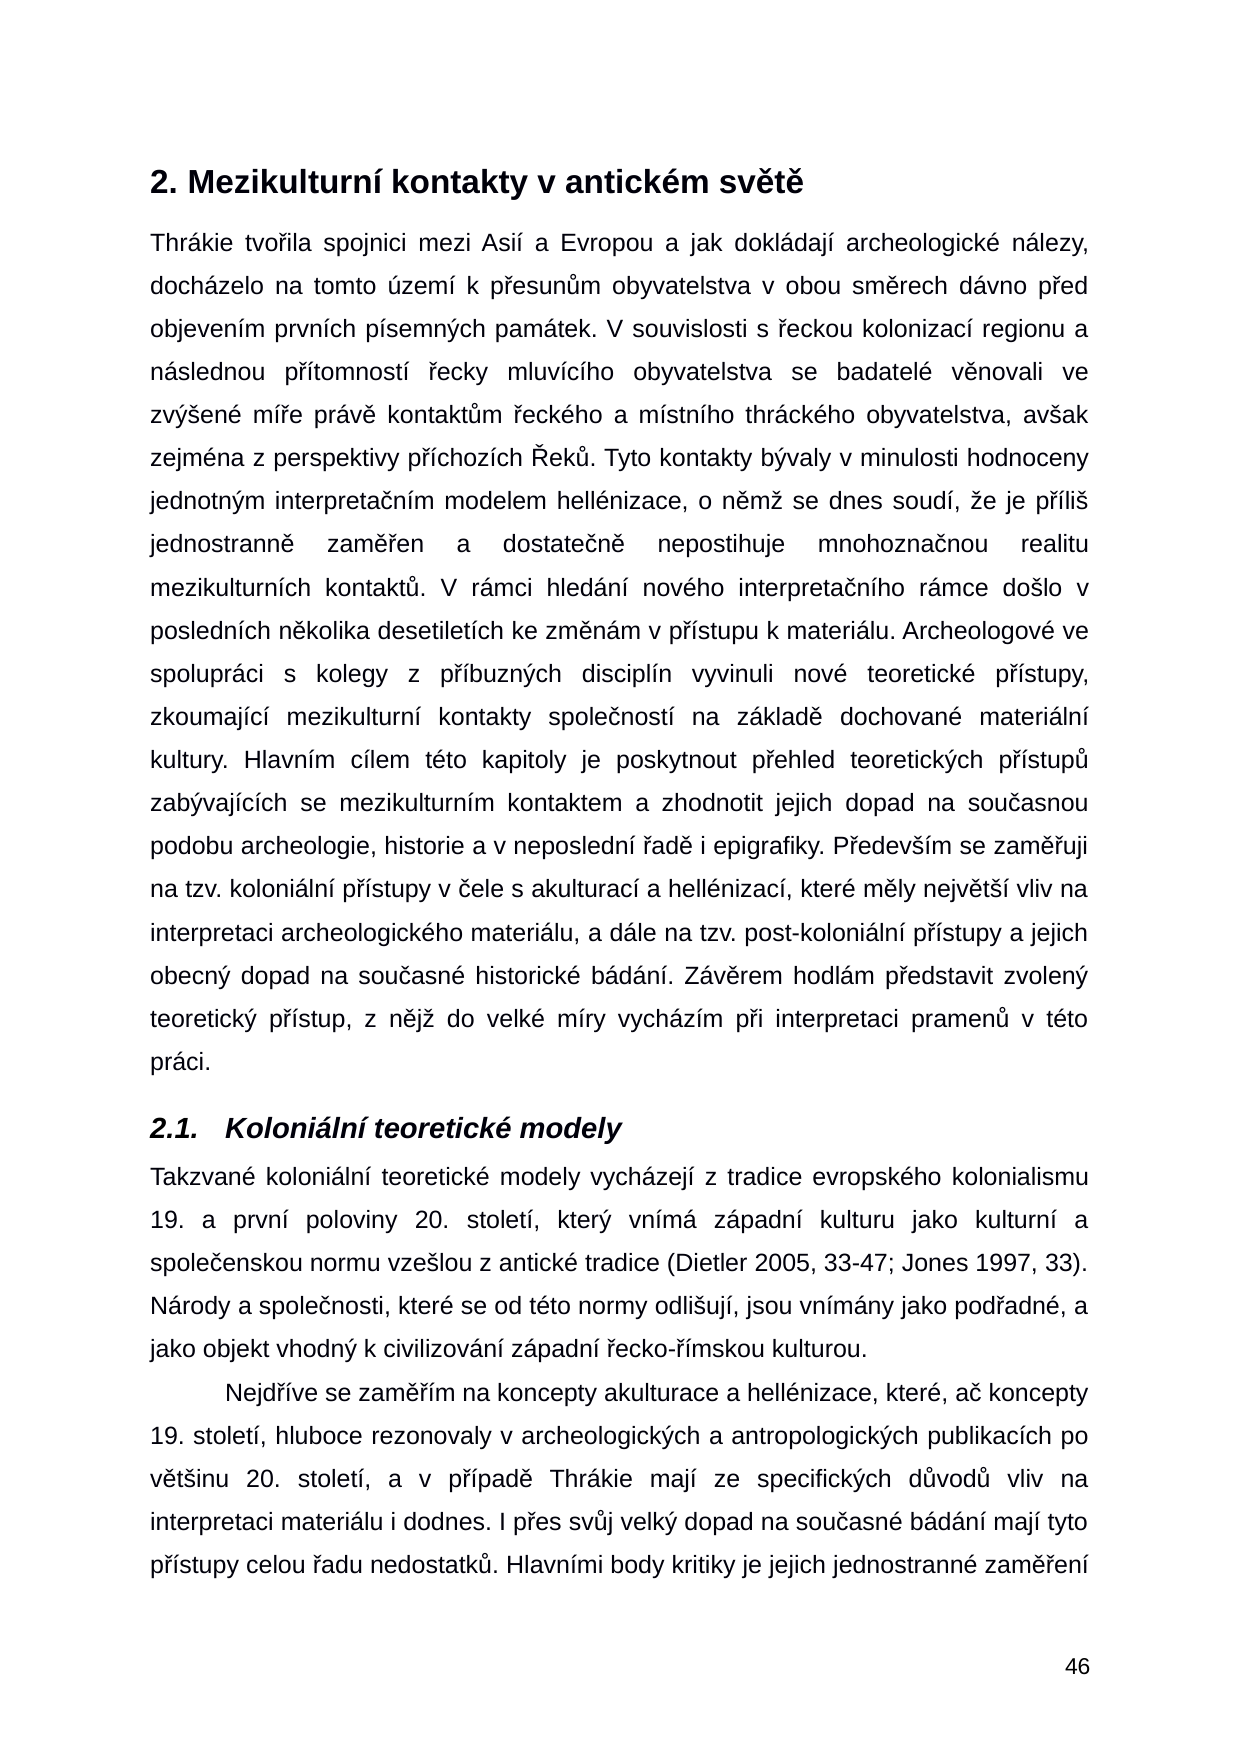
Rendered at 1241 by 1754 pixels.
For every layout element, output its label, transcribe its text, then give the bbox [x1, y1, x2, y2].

list Mezikulturní kontakty v antickém světě [150, 162, 1090, 201]
text Nejdříve se zaměřím na koncepty akulturace a hellénizace, které, ač koncepty 19. století, hluboce rezonovaly v archeologických a antropologických publikacích po většinu 20. století, a v případě Thrákie mají ze specifických důvodů vliv na interpretaci materiálu i dodnes. I přes svůj velký dopad na současné bádání mají tyto přístupy celou řadu nedostatků. Hlavními body kritiky je jejich jednostranné zaměření [150, 1377, 1090, 1579]
text Thrákie tvořila spojnici mezi Asií a Evropou a jak dokládají archeologické nálezy, docházelo na tomto území k přesunům obyvatelstva v obou směrech dávno před objevením prvních písemných památek. V souvislosti s řeckou kolonizací regionu a následnou přítomností řecky mluvícího obyvatelstva se badatelé věnovali ve zvýšené míře právě kontaktům řeckého a místního thráckého obyvatelstva, avšak zejména z perspektivy příchozích Řeků. Tyto kontakty bývaly v minulosti hodnoceny jednotným interpretačním modelem hellénizace, o němž se dnes soudí, že je příliš jednostranně zaměřen a dostatečně nepostihuje mnohoznačnou realitu mezikulturních kontaktů. V rámci hledání nového interpretačního rámce došlo v posledních několika desetiletích ke změnám v přístupu k materiálu. Archeologové ve spolupráci s kolegy z příbuzných disciplín vyvinuli nové teoretické přístupy, zkoumající mezikulturní kontakty společností na základě dochované materiální kultury. Hlavním cílem této kapitoly je poskytnout přehled teoretických přístupů zabývajících se mezikulturním kontaktem a zhodnotit jejich dopad na současnou podobu archeologie, historie a v neposlední řadě i epigrafiky. Především se zaměřuji na tzv. koloniální přístupy v čele s akulturací a hellénizací, které měly největší vliv na interpretaci archeologického materiálu, a dále na tzv. post-koloniální přístupy a jejich obecný dopad na současné historické bádání. Závěrem hodlám představit zvolený teoretický přístup, z nějž do velké míry vycházím při interpretaci pramenů v této práci. [150, 227, 1090, 1076]
list Koloniální teoretické modely [150, 1111, 1090, 1144]
text Takzvané koloniální teoretické modely vycházejí z tradice evropského kolonialismu 19. a první poloviny 20. století, který vnímá západní kulturu jako kulturní a společenskou normu vzešlou z antické tradice (Dietler 2005, 33-47; Jones 1997, 33). Národy a společnosti, které se od této normy odlišují, jsou vnímány jako podřadné, a jako objekt vhodný k civilizování západní řecko-římskou kulturou. [150, 1162, 1090, 1363]
